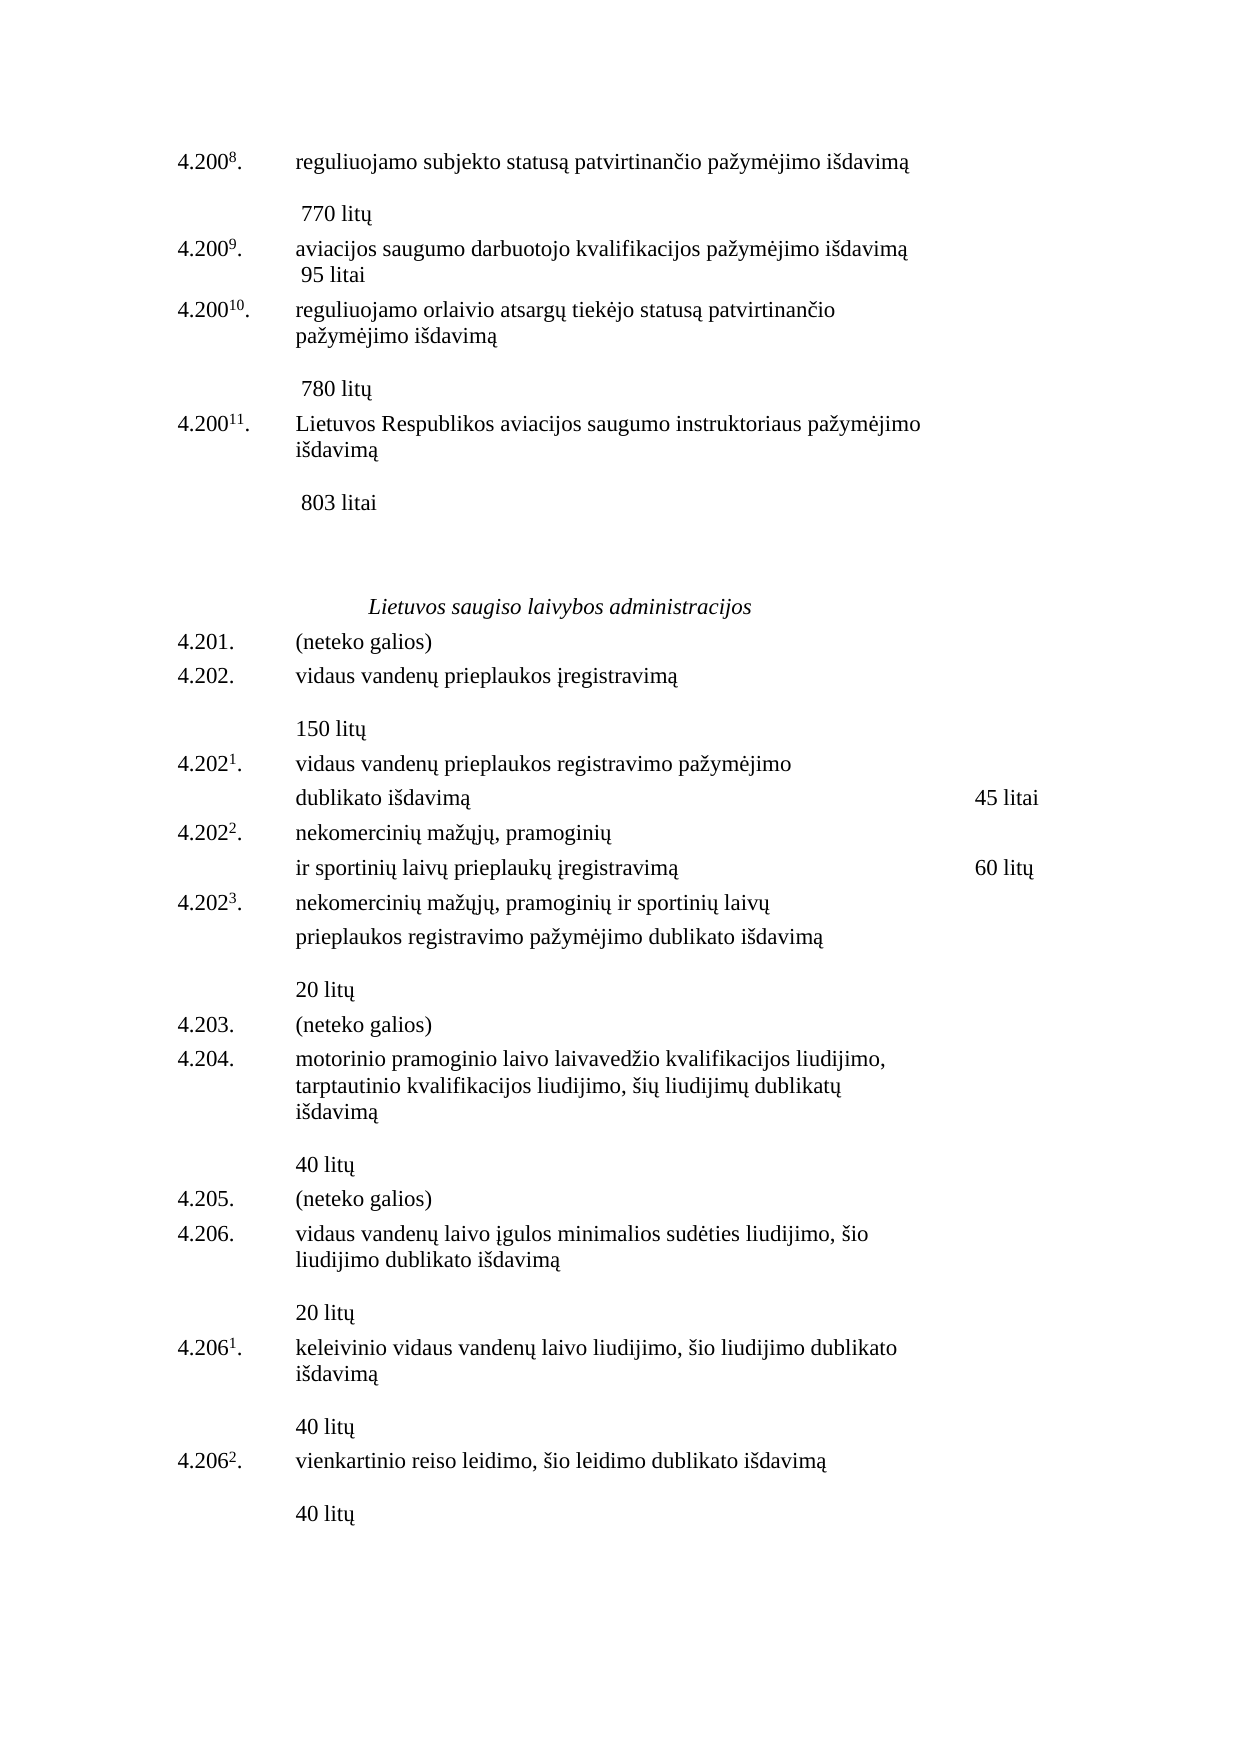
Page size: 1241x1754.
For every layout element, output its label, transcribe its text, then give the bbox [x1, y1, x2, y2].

text 4.20011. Lietuvos Respublikos aviacijos saugumo instruktoriaus pažymėjimo išdavimą 803 litai [177, 410, 930, 515]
text prieplaukos registravimo pažymėjimo dublikato išdavimą 20 litų [295, 923, 945, 1002]
text 4.205. (neteko galios) [177, 1185, 945, 1212]
text 4.206. vidaus vandenų laivo įgulos minimalios sudėties liudijimo, šio liudijimo dublikato išdavimą 20 litų [177, 1220, 945, 1326]
text 4.2009. aviacijos saugumo darbuotojo kvalifikacijos pažymėjimo išdavimą 95 litai [177, 235, 945, 288]
text Lietuvos saugiso laivybos administracijos [177, 593, 945, 619]
text 4.201. (neteko galios) [177, 628, 945, 654]
text 4.203. (neteko galios) [177, 1011, 945, 1037]
text 4.2061. keleivinio vidaus vandenų laivo liudijimo, šio liudijimo dublikato išdavimą 40 litų [177, 1334, 945, 1439]
text dublikato išdavimą 45 litai [177, 784, 1122, 811]
text 4.2062. vienkartinio reiso leidimo, šio leidimo dublikato išdavimą 40 litų [177, 1448, 945, 1527]
text 4.204. motorinio pramoginio laivo laivavedžio kvalifikacijos liudijimo, tarptautinio kvalifikacijos liudijimo, šių liudijimų dublikatų išdavimą 40 litų [177, 1045, 924, 1177]
text 4.2008. reguliuojamo subjekto statusą patvirtinančio pažymėjimo išdavimą 770 litų [177, 148, 930, 227]
text 4.202. vidaus vandenų prieplaukos įregistravimą 150 litų [177, 662, 945, 741]
text 4.2023. nekomercinių mažųjų, pramoginių ir sportinių laivų [177, 888, 1122, 915]
text 4.20010. reguliuojamo orlaivio atsargų tiekėjo statusą patvirtinančio pažymėjimo išdavimą 780 litų [177, 296, 930, 402]
text ir sportinių laivų prieplaukų įregistravimą 60 litų [177, 854, 1122, 880]
text 4.2022. nekomercinių mažųjų, pramoginių [177, 819, 1122, 846]
text 4.2021. vidaus vandenų prieplaukos registravimo pažymėjimo [177, 750, 1122, 776]
